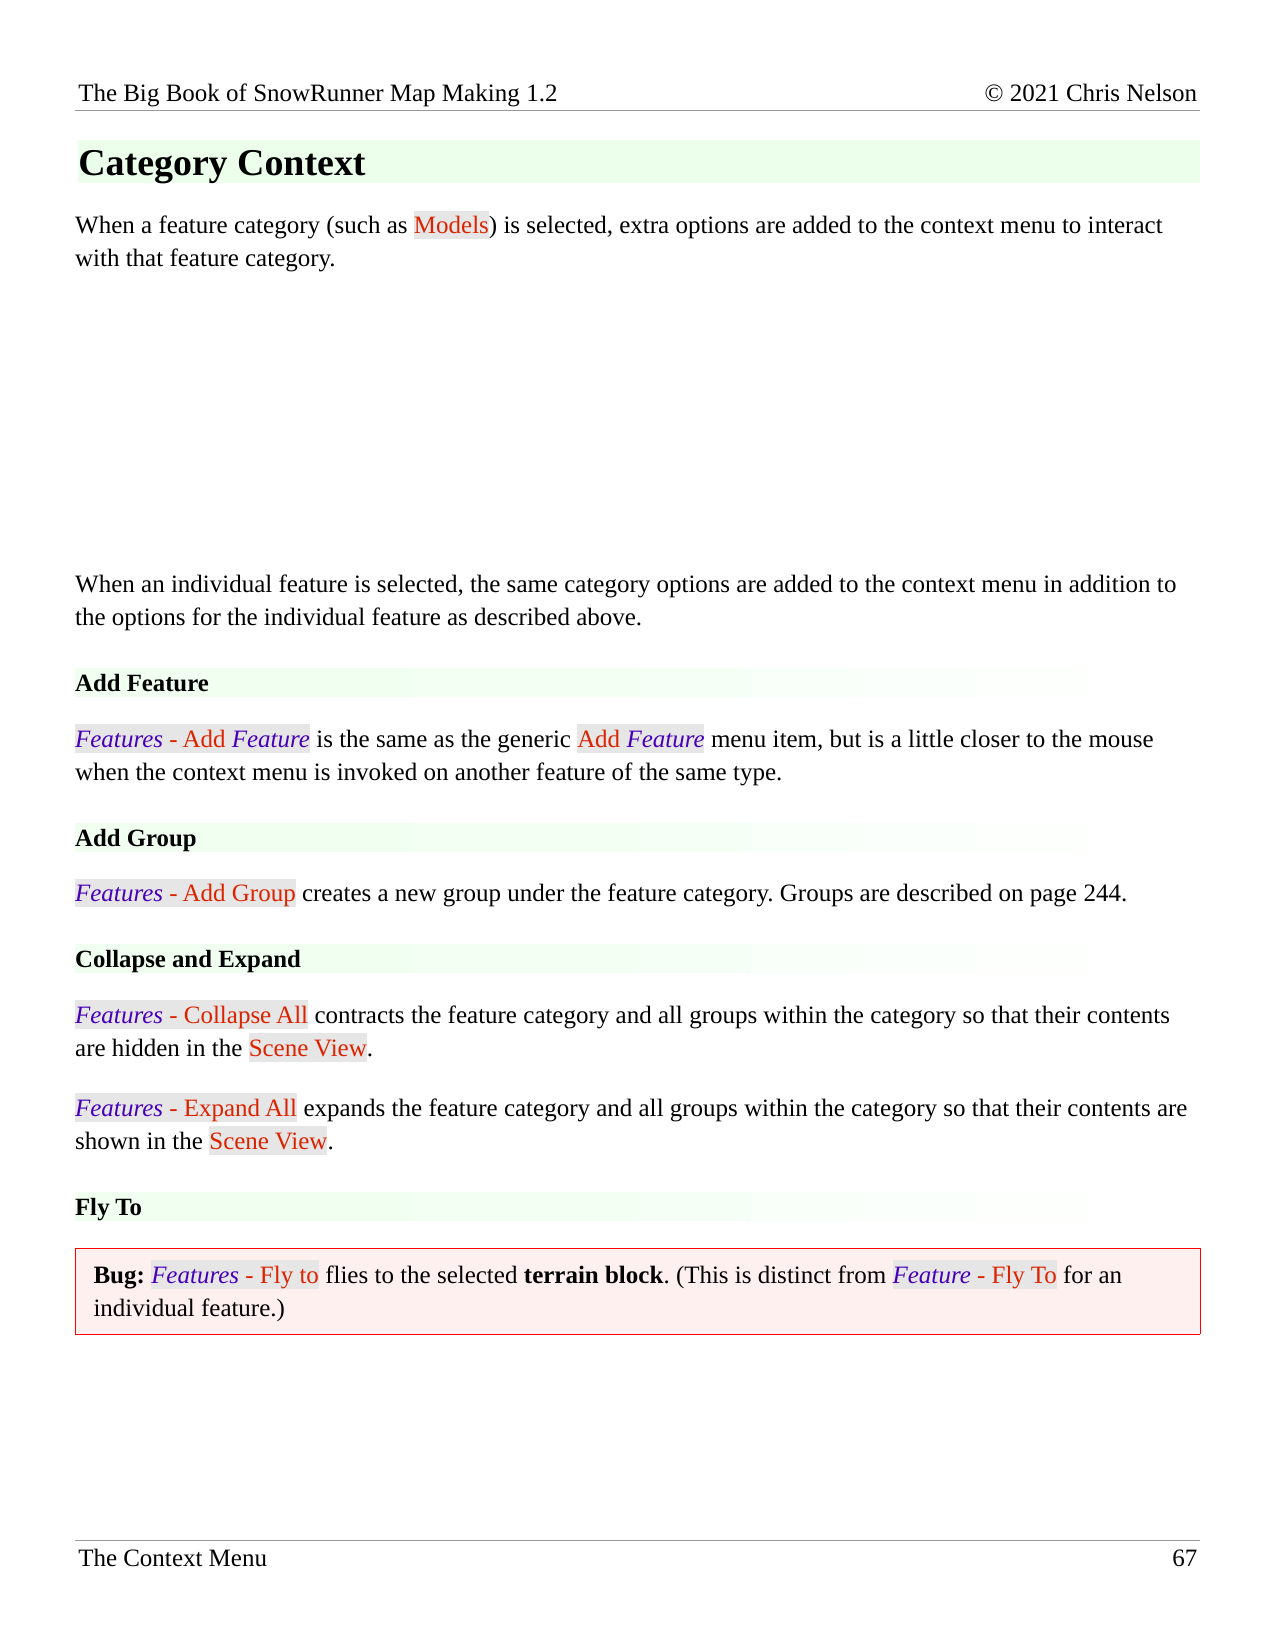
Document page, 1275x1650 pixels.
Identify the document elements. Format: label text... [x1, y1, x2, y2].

subtitle Category Context [78, 140, 1200, 183]
subtitle Fly To [75, 1192, 1200, 1221]
text When an individual feature is selected, the same category options are added to the context menu in addition to the options for the individual feature as described above. [75, 569, 1200, 631]
text When a feature category (such as Models) is selected, extra options are added to the context menu to interact with that feature category. [75, 211, 1200, 272]
text Features - Collapse All contracts the feature category and all groups within the category so that their contents are hidden in the Scene View. [75, 1000, 1200, 1062]
subtitle Add Feature [75, 668, 1200, 697]
list Features - Fly to flies to the selected terrain block. (This is distinct from Feature - Fly To for an individual feature.) [76, 1249, 1200, 1334]
text Features - Add Group creates a new group under the feature category. Groups are described on page 244. [75, 878, 1200, 907]
subtitle Collapse and Expand [75, 944, 1200, 973]
text Features - Expand All expands the feature category and all groups within the category so that their contents are shown in the Scene View. [75, 1093, 1200, 1155]
text Features - Add Feature is the same as the generic Add Feature menu item, but is a little closer to the mouse when the context menu is invoked on another feature of the same type. [75, 724, 1200, 786]
subtitle Add Group [75, 823, 1200, 852]
